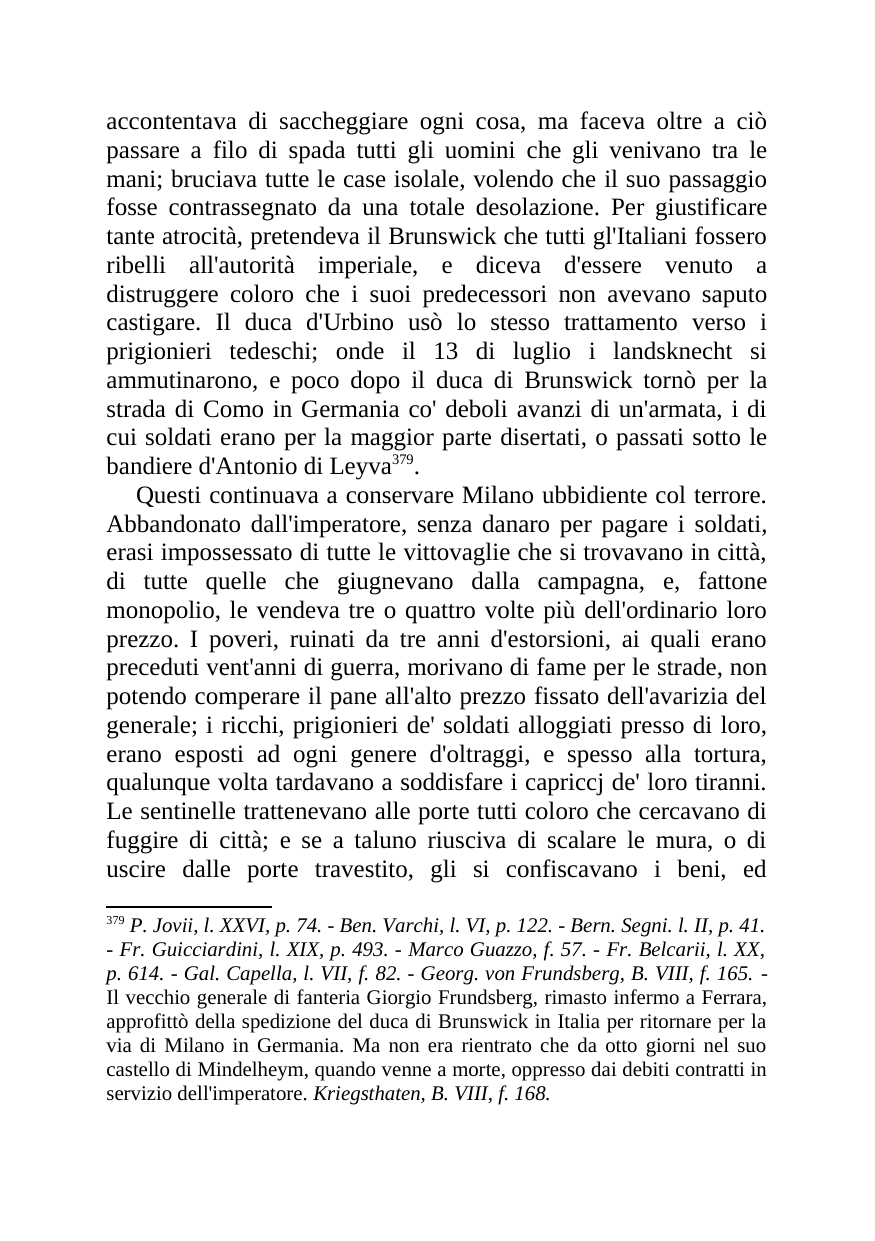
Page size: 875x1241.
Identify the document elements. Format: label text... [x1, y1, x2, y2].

text P. Jovii, l. XXVI, p. 74. - Ben. Varchi, l. VI, p. 122. - Bern. Segni. l. II, p. 41. - Fr. Guicciardini, l. XIX, p. 493. - Marco Guazzo, f. 57. - Fr. Belcarii, l. XX, p. 614. - Gal. Capella, l. VII, f. 82. - Georg. von Frundsberg, B. VIII, f. 165. - Il vecchio generale di fanteria Giorgio Frundsberg, rimasto infermo a Ferrara, approfittò della spedizione del duca di Brunswick in Italia per ritornare per la via di Milano in Germania. Ma non era rientrato che da otto giorni nel suo castello di Mindelheym, quando venne a morte, oppresso dai debiti contratti in servizio dell'imperatore. Kriegsthaten, B. VIII, f. 168. [106, 913, 768, 1105]
text accontentava di saccheggiare ogni cosa, ma faceva oltre a ciò passare a filo di spada tutti gli uomini che gli venivano tra le mani; bruciava tutte le case isolale, volendo che il suo passaggio fosse contrassegnato da una totale desolazione. Per giustificare tante atrocità, pretendeva il Brunswick che tutti gl'Italiani fossero ribelli all'autorità imperiale, e diceva d'essere venuto a distruggere coloro che i suoi predecessori non avevano saputo castigare. Il duca d'Urbino usò lo stesso trattamento verso i prigionieri tedeschi; onde il 13 di luglio i landsknecht si ammutinarono, e poco dopo il duca di Brunswick tornò per la strada di Como in Germania co' deboli avanzi di un'armata, i di cui soldati erano per la maggior parte disertati, o passati sotto le bandiere d'Antonio di Leyva. [106, 106, 768, 480]
text Questi continuava a conservare Milano ubbidiente col terrore. Abbandonato dall'imperatore, senza danaro per pagare i soldati, erasi impossessato di tutte le vittovaglie che si trovavano in città, di tutte quelle che giugnevano dalla campagna, e, fattone monopolio, le vendeva tre o quattro volte più dell'ordinario loro prezzo. I poveri, ruinati da tre anni d'estorsioni, ai quali erano preceduti vent'anni di guerra, morivano di fame per le strade, non potendo comperare il pane all'alto prezzo fissato dell'avarizia del generale; i ricchi, prigionieri de' soldati alloggiati presso di loro, erano esposti ad ogni genere d'oltraggi, e spesso alla tortura, qualunque volta tardavano a soddisfare i capriccj de' loro tiranni. Le sentinelle trattenevano alle porte tutti coloro che cercavano di fuggire di città; e se a taluno riusciva di scalare le mura, o di uscire dalle porte travestito, gli si confiscavano i beni, ed [106, 480, 768, 882]
